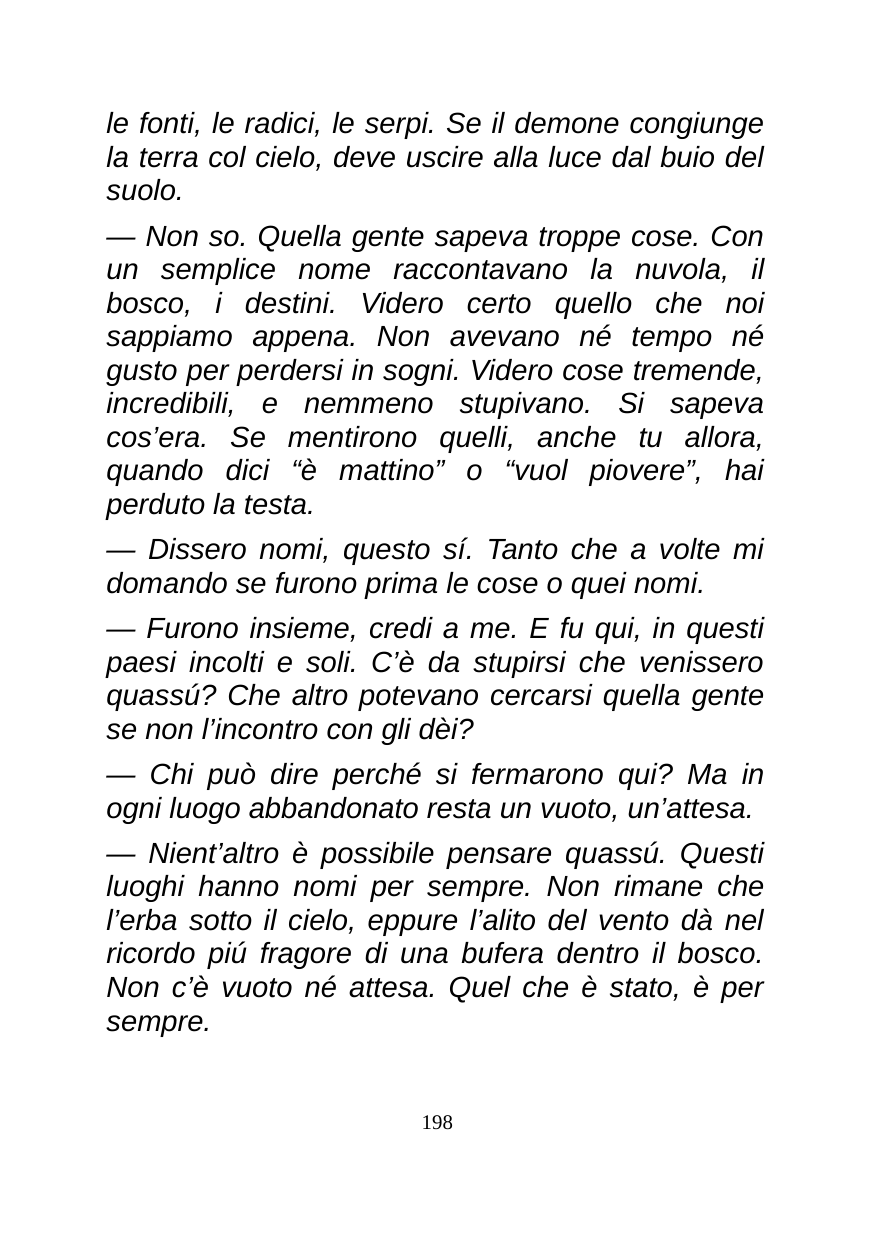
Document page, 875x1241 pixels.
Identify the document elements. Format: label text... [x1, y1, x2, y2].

list — Non so. Quella gente sapeva troppe cose. Con un semplice nome raccontavano la nuvola, il bosco, i destini. Videro certo quello che noi sappiamo appena. Non avevano né tempo né gusto per perdersi in sogni. Videro cose tremende, incredibili, e nemmeno stupivano. Si sapeva cos’era. Se mentirono quelli, anche tu allora, quando dici “è mattino” o “vuol piovere”, hai perduto la testa. [106, 219, 768, 521]
list — Chi può dire perché si fermarono qui? Ma in ogni luogo abbandonato resta un vuoto, un’attesa. [106, 757, 768, 824]
list — Dissero nomi, questo sí. Tanto che a volte mi domando se furono prima le cose o quei nomi. [106, 532, 768, 599]
list le fonti, le radici, le serpi. Se il demone congiunge la terra col cielo, deve uscire alla luce dal buio del suolo. [106, 106, 768, 207]
list — Furono insieme, credi a me. E fu qui, in questi paesi incolti e soli. C’è da stupirsi che venissero quassú? Che altro potevano cercarsi quella gente se non l’incontro con gli dèi? [106, 611, 768, 745]
list — Nient’altro è possibile pensare quassú. Questi luoghi hanno nomi per sempre. Non rimane che l’erba sotto il cielo, eppure l’alito del vento dà nel ricordo piú fragore di una bufera dentro il bosco. Non c’è vuoto né attesa. Quel che è stato, è per sempre. [106, 836, 768, 1037]
